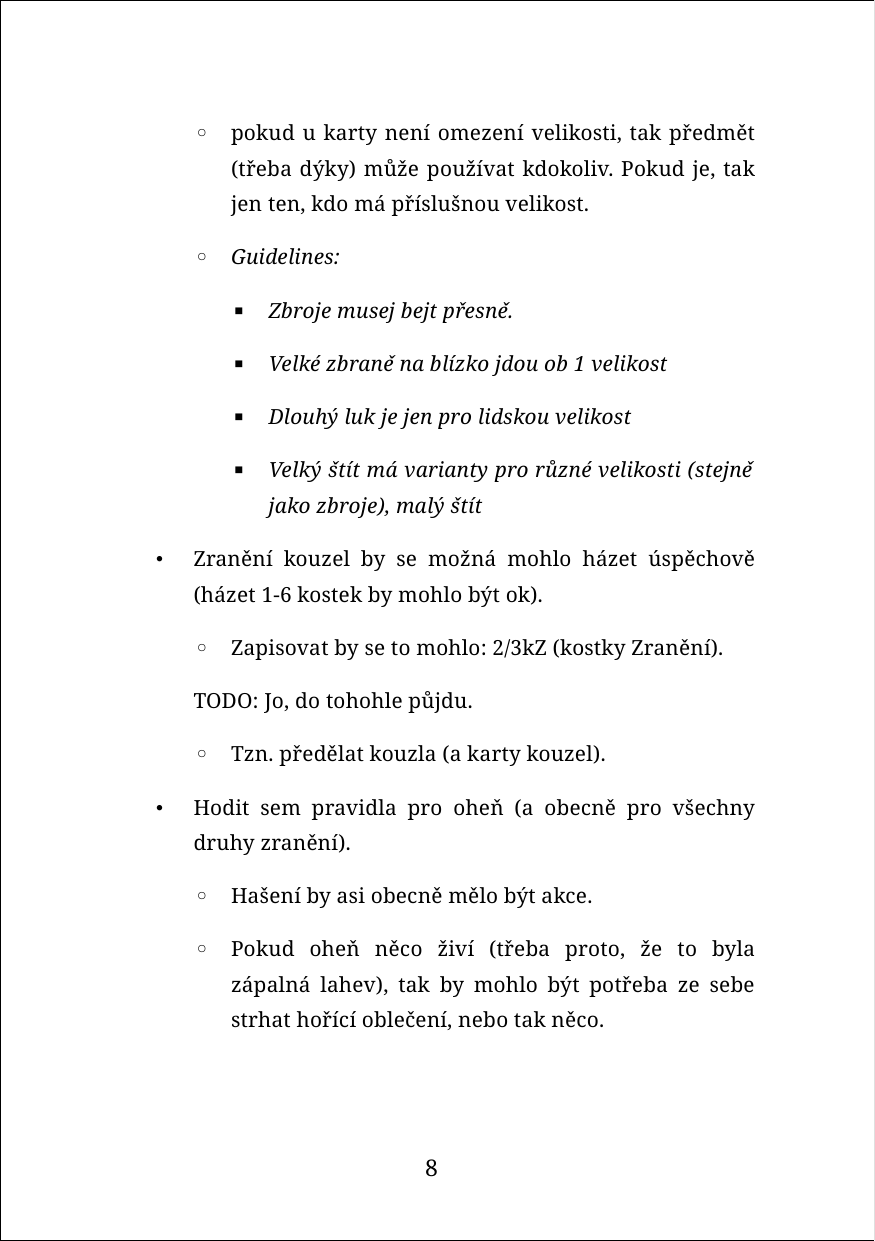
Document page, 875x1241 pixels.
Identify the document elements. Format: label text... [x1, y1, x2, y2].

list Pokud oheň něco živí (třeba proto, že to byla zápalná lahev), tak by mohlo být potřeba ze sebe strhat hořící oblečení, nebo tak něco. [193, 934, 756, 1034]
list Dlouhý luk je jen pro lidskou velikost [231, 402, 756, 431]
list Hodit sem pravidla pro oheň (a obecně pro všechny druhy zranění). [156, 793, 756, 857]
list pokud u karty není omezení velikosti, tak předmět (třeba dýky) může používat kdokoliv. Pokud je, tak jen ten, kdo má příslušnou velikost. [193, 118, 756, 218]
list Guidelines: [193, 242, 756, 271]
list Velký štít má varianty pro různé velikosti (stejně jako zbroje), malý štít [231, 455, 756, 519]
list Hašení by asi obecně mělo být akce. [193, 881, 756, 910]
list TODO: Jo, do tohohle půjdu. [156, 686, 756, 714]
list Zranění kouzel by se možná mohlo házet úspěchově (házet 1-6 kostek by mohlo být ok). [156, 544, 756, 608]
list Tzn. předělat kouzla (a karty kouzel). [193, 739, 756, 768]
list Zapisovat by se to mohlo: 2/3kZ (kostky Zranění). [193, 633, 756, 661]
list Zbroje musej bejt přesně. [231, 296, 756, 324]
list Velké zbraně na blízko jdou ob 1 velikost [231, 349, 756, 377]
